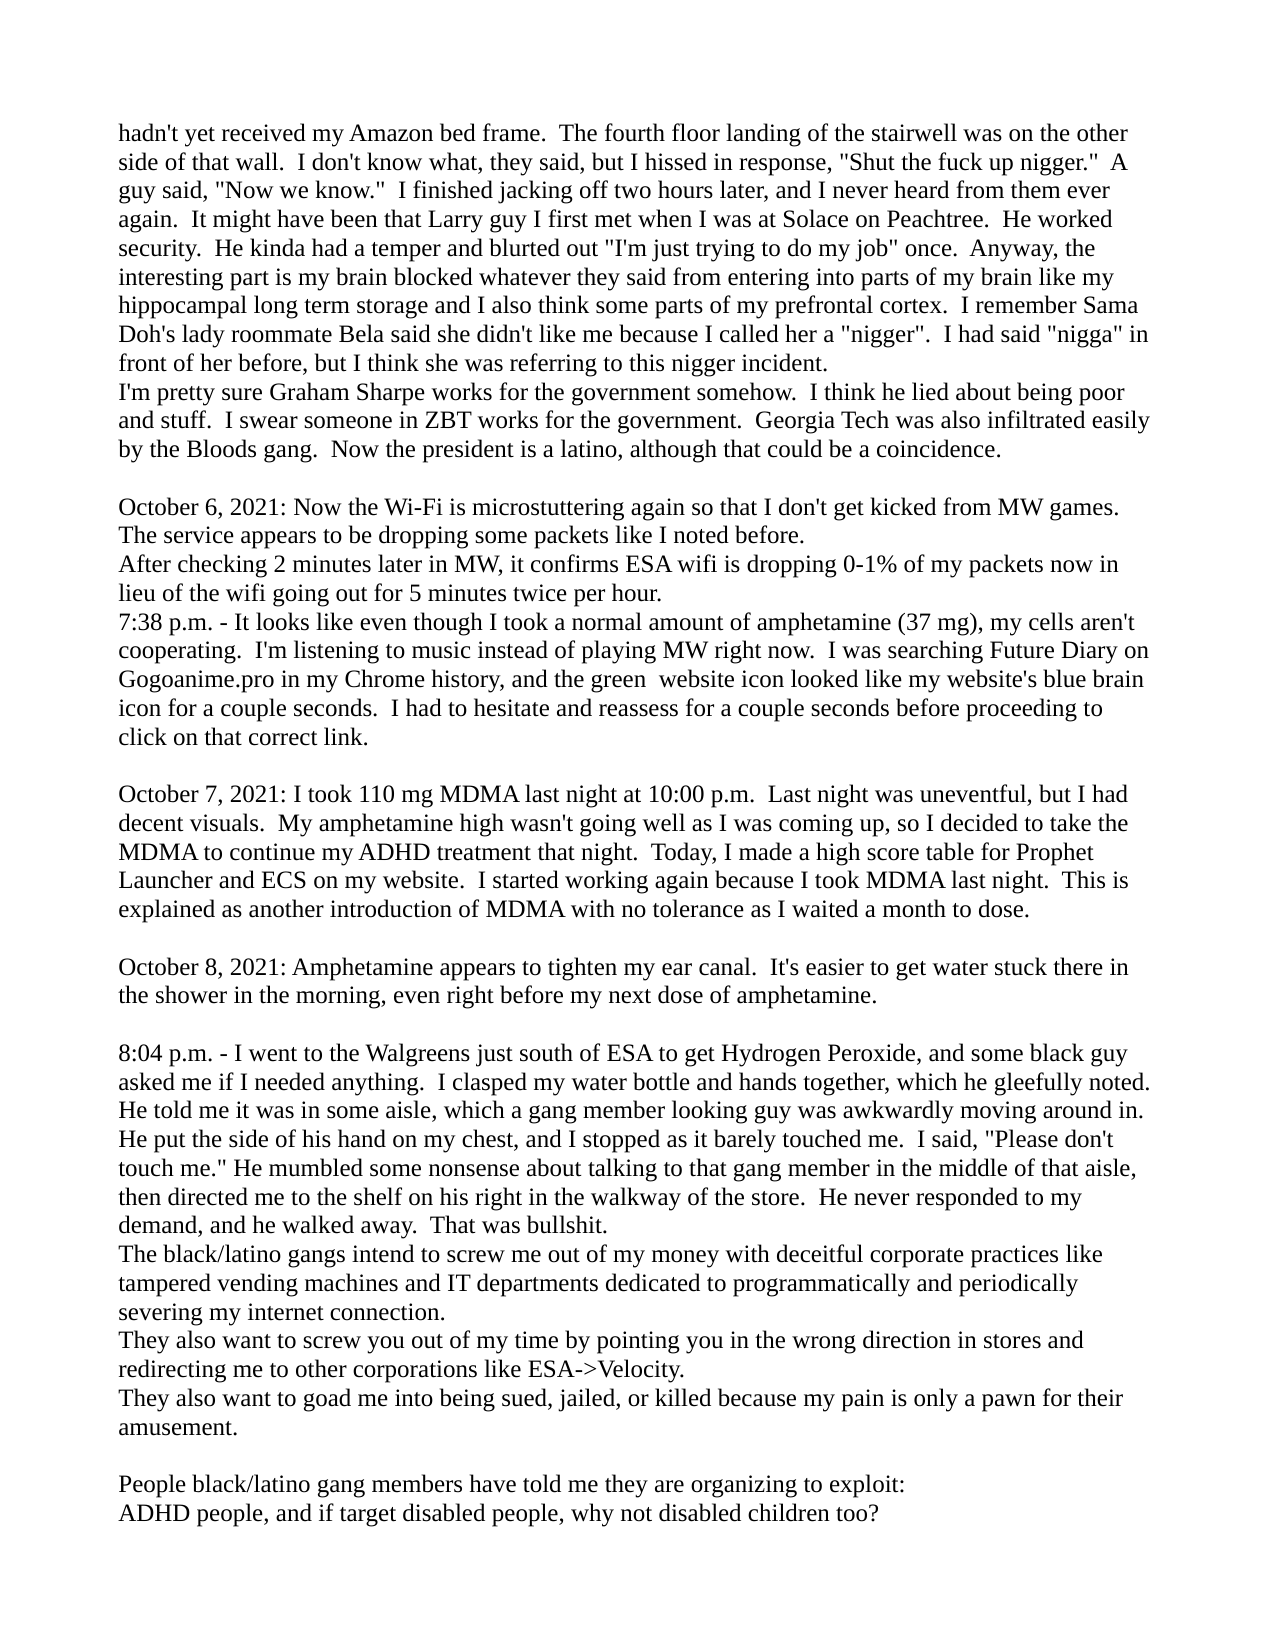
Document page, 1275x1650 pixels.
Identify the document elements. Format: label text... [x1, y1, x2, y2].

text October 6, 2021: Now the Wi-Fi is microstuttering again so that I don't get kicked from MW games. The service appears to be dropping some packets like I noted before. [118, 492, 1157, 549]
text October 7, 2021: I took 110 mg MDMA last night at 10:00 p.m. Last night was uneventful, but I had decent visuals. My amphetamine high wasn't going well as I was coming up, so I decided to take the MDMA to continue my ADHD treatment that night. Today, I made a high score table for Prophet Launcher and ECS on my website. I started working again because I took MDMA last night. This is explained as another introduction of MDMA with no tolerance as I waited a month to dose. [118, 779, 1157, 923]
text After checking 2 minutes later in MW, it confirms ESA wifi is dropping 0-1% of my packets now in lieu of the wifi going out for 5 minutes twice per hour. [118, 549, 1157, 607]
text hadn't yet received my Amazon bed frame. The fourth floor landing of the stairwell was on the other side of that wall. I don't know what, they said, but I hissed in response, "Shut the fuck up nigger." A guy said, "Now we know." I finished jacking off two hours later, and I never heard from them ever again. It might have been that Larry guy I first met when I was at Solace on Peachtree. He worked security. He kinda had a temper and blurted out "I'm just trying to do my job" once. Anyway, the interesting part is my brain blocked whatever they said from entering into parts of my brain like my hippocampal long term storage and I also think some parts of my prefrontal cortex. I remember Sama Doh's lady roommate Bela said she didn't like me because I called her a "nigger". I had said "nigga" in front of her before, but I think she was referring to this nigger incident. [118, 118, 1157, 377]
text 8:04 p.m. - I went to the Walgreens just south of ESA to get Hydrogen Peroxide, and some black guy asked me if I needed anything. I clasped my water bottle and hands together, which he gleefully noted. He told me it was in some aisle, which a gang member looking guy was awkwardly moving around in. He put the side of his hand on my chest, and I stopped as it barely touched me. I said, "Please don't touch me." He mumbled some nonsense about talking to that gang member in the middle of that aisle, then directed me to the shelf on his right in the walkway of the store. He never responded to my demand, and he walked away. That was bullshit. [118, 1038, 1157, 1239]
text October 8, 2021: Amphetamine appears to tighten my ear canal. It's easier to get water stuck there in the shower in the morning, even right before my next dose of amphetamine. [118, 952, 1157, 1009]
text The black/latino gangs intend to screw me out of my money with deceitful corporate practices like tampered vending machines and IT departments dedicated to programmatically and periodically severing my internet connection. [118, 1239, 1157, 1326]
text People black/latino gang members have told me they are organizing to exploit: [118, 1469, 1157, 1498]
text They also want to screw you out of my time by pointing you in the wrong direction in stores and redirecting me to other corporations like ESA->Velocity. [118, 1326, 1157, 1383]
text I'm pretty sure Graham Sharpe works for the government somehow. I think he lied about being poor and stuff. I swear someone in ZBT works for the government. Georgia Tech was also infiltrated easily by the Bloods gang. Now the president is a latino, although that could be a coincidence. [118, 377, 1157, 463]
text 7:38 p.m. - It looks like even though I took a normal amount of amphetamine (37 mg), my cells aren't cooperating. I'm listening to music instead of playing MW right now. I was searching Future Diary on Gogoanime.pro in my Chrome history, and the green website icon looked like my website's blue brain icon for a couple seconds. I had to hesitate and reassess for a couple seconds before proceeding to click on that correct link. [118, 607, 1157, 751]
text They also want to goad me into being sued, jailed, or killed because my pain is only a pawn for their amusement. [118, 1383, 1157, 1441]
text ADHD people, and if target disabled people, why not disabled children too? [118, 1498, 1157, 1527]
